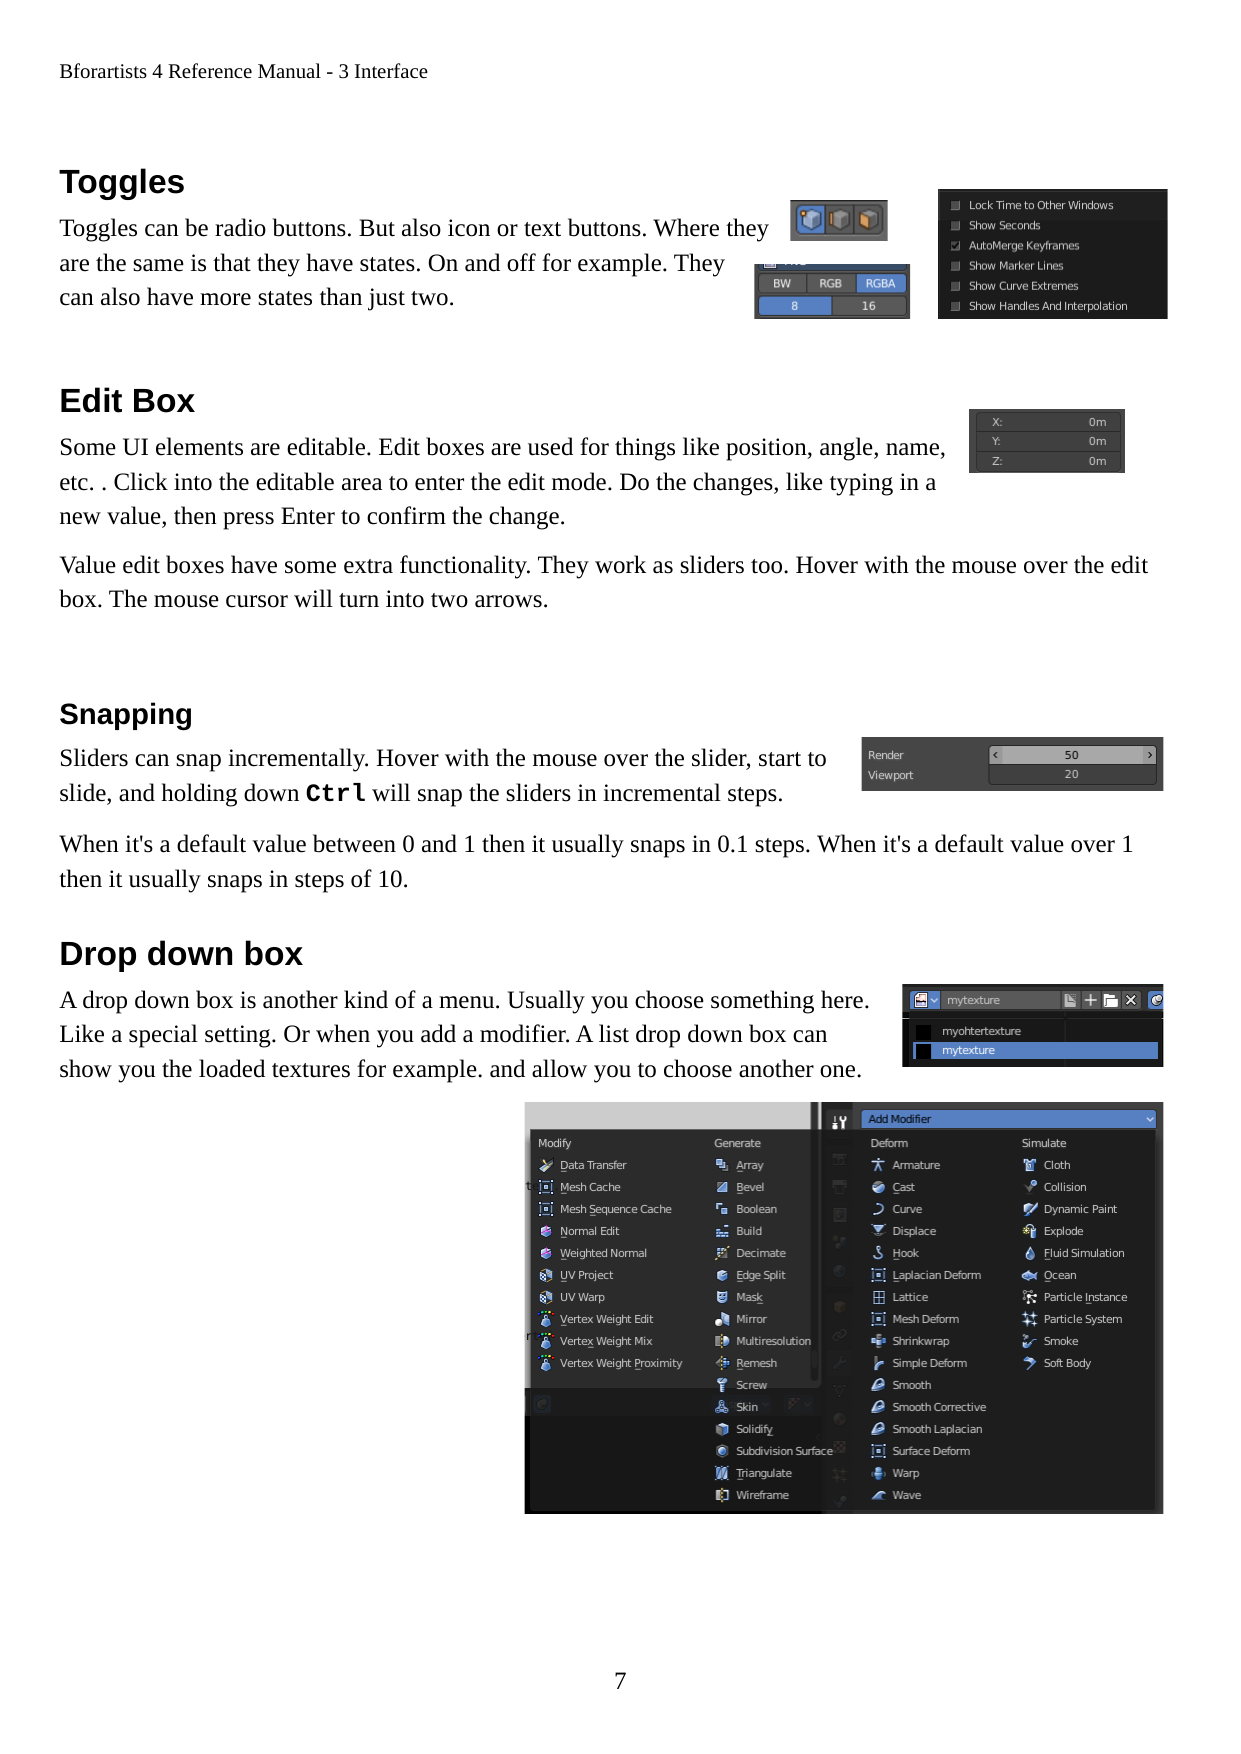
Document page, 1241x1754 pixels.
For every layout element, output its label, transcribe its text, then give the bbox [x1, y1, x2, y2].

text Toggles can be radio buttons. But also icon or text buttons. Where they are the same is that they have states. On and off for example. They can also have more states than just two. [59, 213, 938, 311]
text Value edit boxes have some extra functionality. They work as sliders too. Hover with the mouse over the edit box. The mouse cursor will turn into two arrows. [59, 550, 1181, 613]
subtitle Edit Box [59, 381, 1181, 419]
picture [790, 200, 888, 241]
subtitle Snapping [59, 697, 1181, 731]
text A drop down box is another kind of a menu. Usually you choose something here. Like a special setting. Or when you add a modifier. A list drop down box can show you the loaded textures for example. and allow you to choose another one. [59, 985, 1181, 1083]
picture [969, 409, 1125, 473]
text Sliders can snap incrementally. Hover with the mouse over the slider, start to slide, and holding down Ctrl will snap the sliders in incremental steps. [59, 743, 1181, 809]
picture [754, 264, 911, 319]
subtitle Drop down box [59, 934, 1181, 973]
picture [524, 1102, 1164, 1514]
text Some UI elements are editable. Edit boxes are used for things like position, angle, name, etc. . Click into the editable area to enter the edit mode. Do the changes, like typing in a new value, then press Enter to confirm the change. [59, 432, 1181, 530]
picture [902, 984, 1164, 1067]
text When it's a default value between 0 and 1 then it usually snaps in 0.1 steps. When it's a default value over 1 then it usually snaps in steps of 10. [59, 829, 1181, 893]
picture [938, 189, 1168, 319]
picture [861, 737, 1164, 791]
subtitle Toggles [59, 162, 1181, 201]
